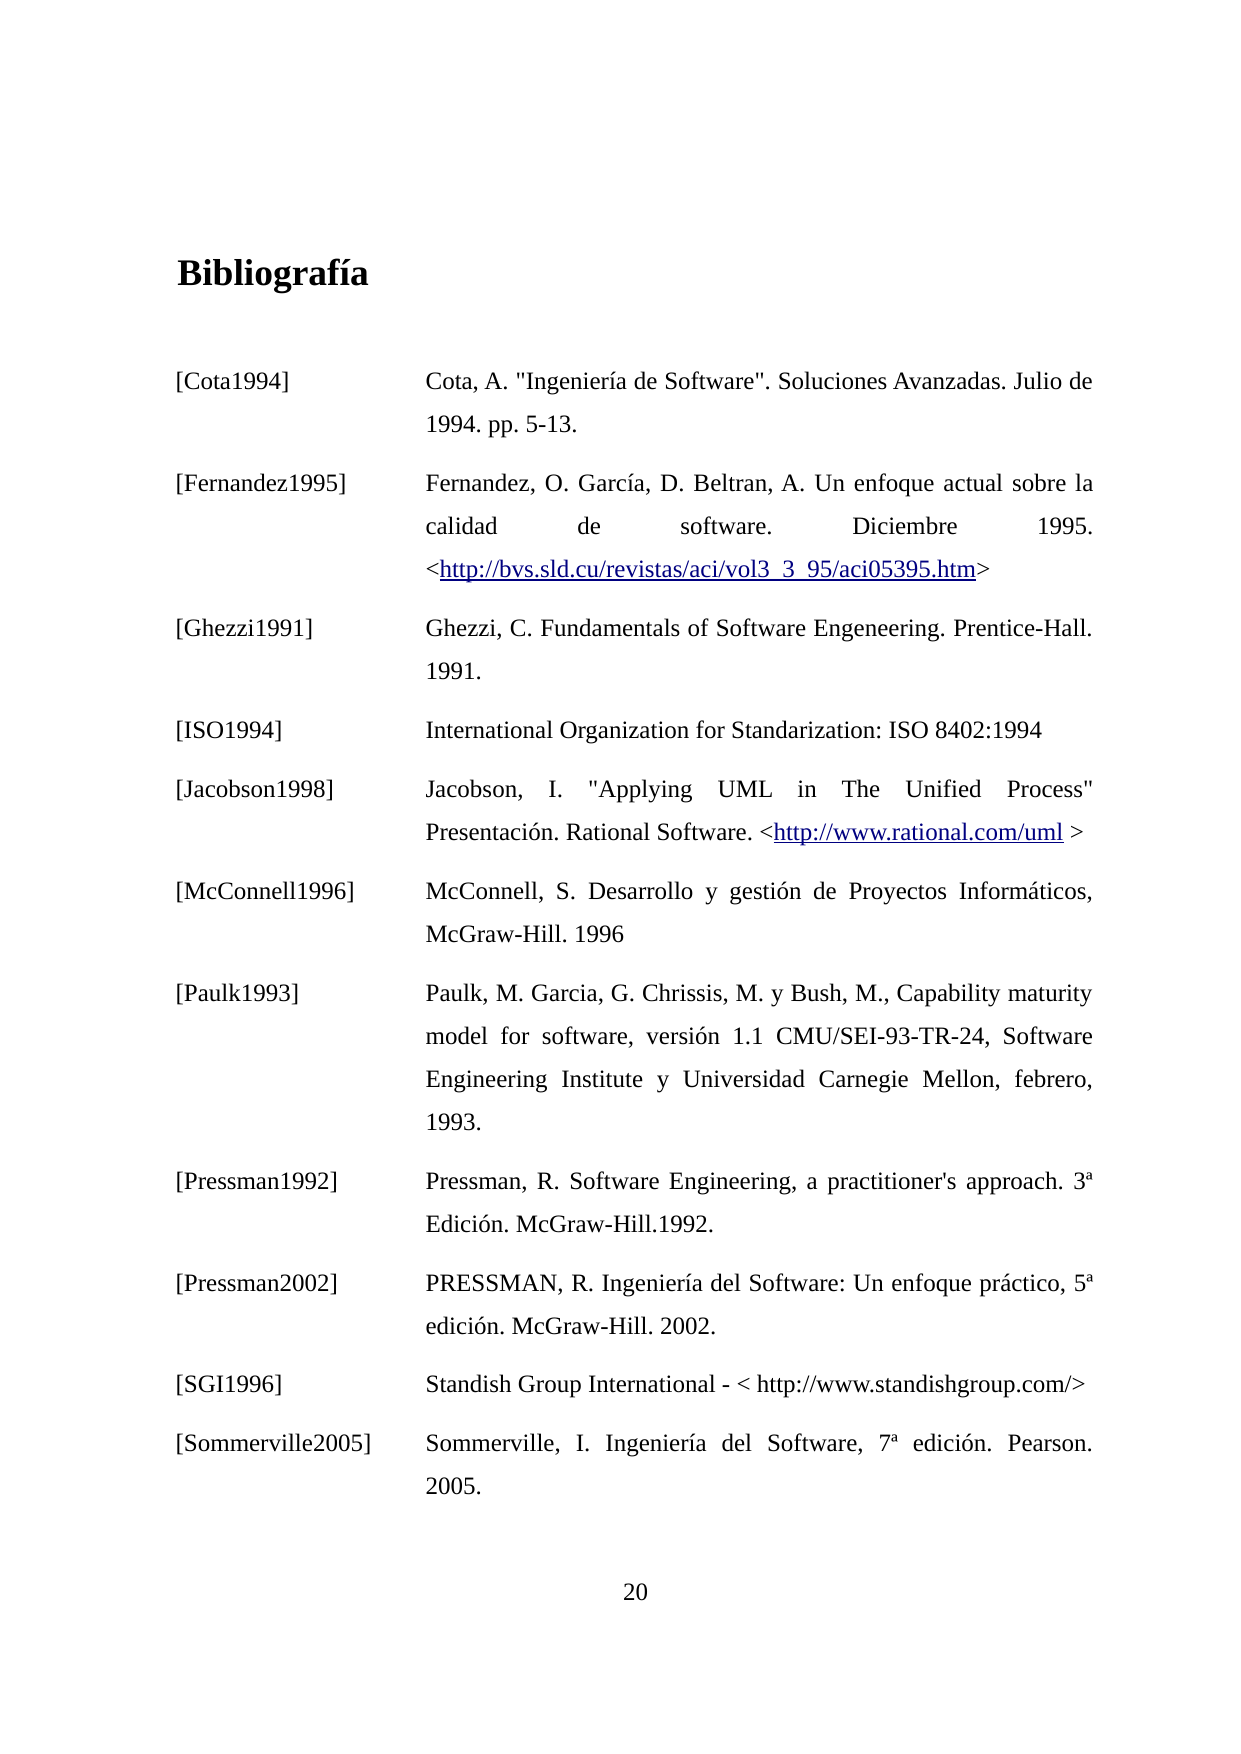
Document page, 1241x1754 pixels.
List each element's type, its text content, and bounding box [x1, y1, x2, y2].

table_cell [ISO1994] [177, 715, 427, 774]
table_cell Jacobson, I. "Applying UML in The Unified Process" Presentación. Rational Software. <http://www.rational.com/uml > [427, 774, 1093, 876]
table_cell [McConnell1996] [177, 876, 427, 978]
table_cell [SGI1996] [177, 1370, 427, 1428]
table_cell Standish Group International - < http://www.standishgroup.com/> [427, 1370, 1093, 1428]
table_cell [Paulk1993] [177, 978, 427, 1166]
table_cell Sommerville, I. Ingeniería del Software, 7ª edición. Pearson. 2005. [427, 1428, 1093, 1530]
table_cell [Ghezzi1991] [177, 613, 427, 715]
title Bibliografía [177, 250, 1093, 293]
table_header Cota, A. "Ingeniería de Software". Soluciones Avanzadas. Julio de 1994. pp. 5-13. [427, 366, 1093, 468]
table_cell McConnell, S. Desarrollo y gestión de Proyectos Informáticos, McGraw-Hill. 1996 [427, 876, 1093, 978]
table_cell [Sommerville2005] [177, 1428, 427, 1530]
table_cell Ghezzi, C. Fundamentals of Software Engeneering. Prentice-Hall. 1991. [427, 613, 1093, 715]
table_cell [Jacobson1998] [177, 774, 427, 876]
table_cell [Pressman1992] [177, 1166, 427, 1268]
table_cell [Fernandez1995] [177, 468, 427, 613]
table_cell [Pressman2002] [177, 1268, 427, 1369]
table_cell International Organization for Standarization: ISO 8402:1994 [427, 715, 1093, 774]
table_cell Pressman, R. Software Engineering, a practitioner's approach. 3ª Edición. McGraw-Hill.1992. [427, 1166, 1093, 1268]
table_cell Paulk, M. Garcia, G. Chrissis, M. y Bush, M., Capability maturity model for software, versión 1.1 CMU/SEI-93-TR-24, Software Engineering Institute y Universidad Carnegie Mellon, febrero, 1993. [427, 978, 1093, 1166]
table_cell PRESSMAN, R. Ingeniería del Software: Un enfoque práctico, 5ª edición. McGraw-Hill. 2002. [427, 1268, 1093, 1369]
table_header [Cota1994] [177, 366, 427, 468]
table_cell Fernandez, O. García, D. Beltran, A. Un enfoque actual sobre la calidad de software. Diciembre 1995. <http://bvs.sld.cu/revistas/aci/vol3_3_95/aci05395.htm> [427, 468, 1093, 613]
